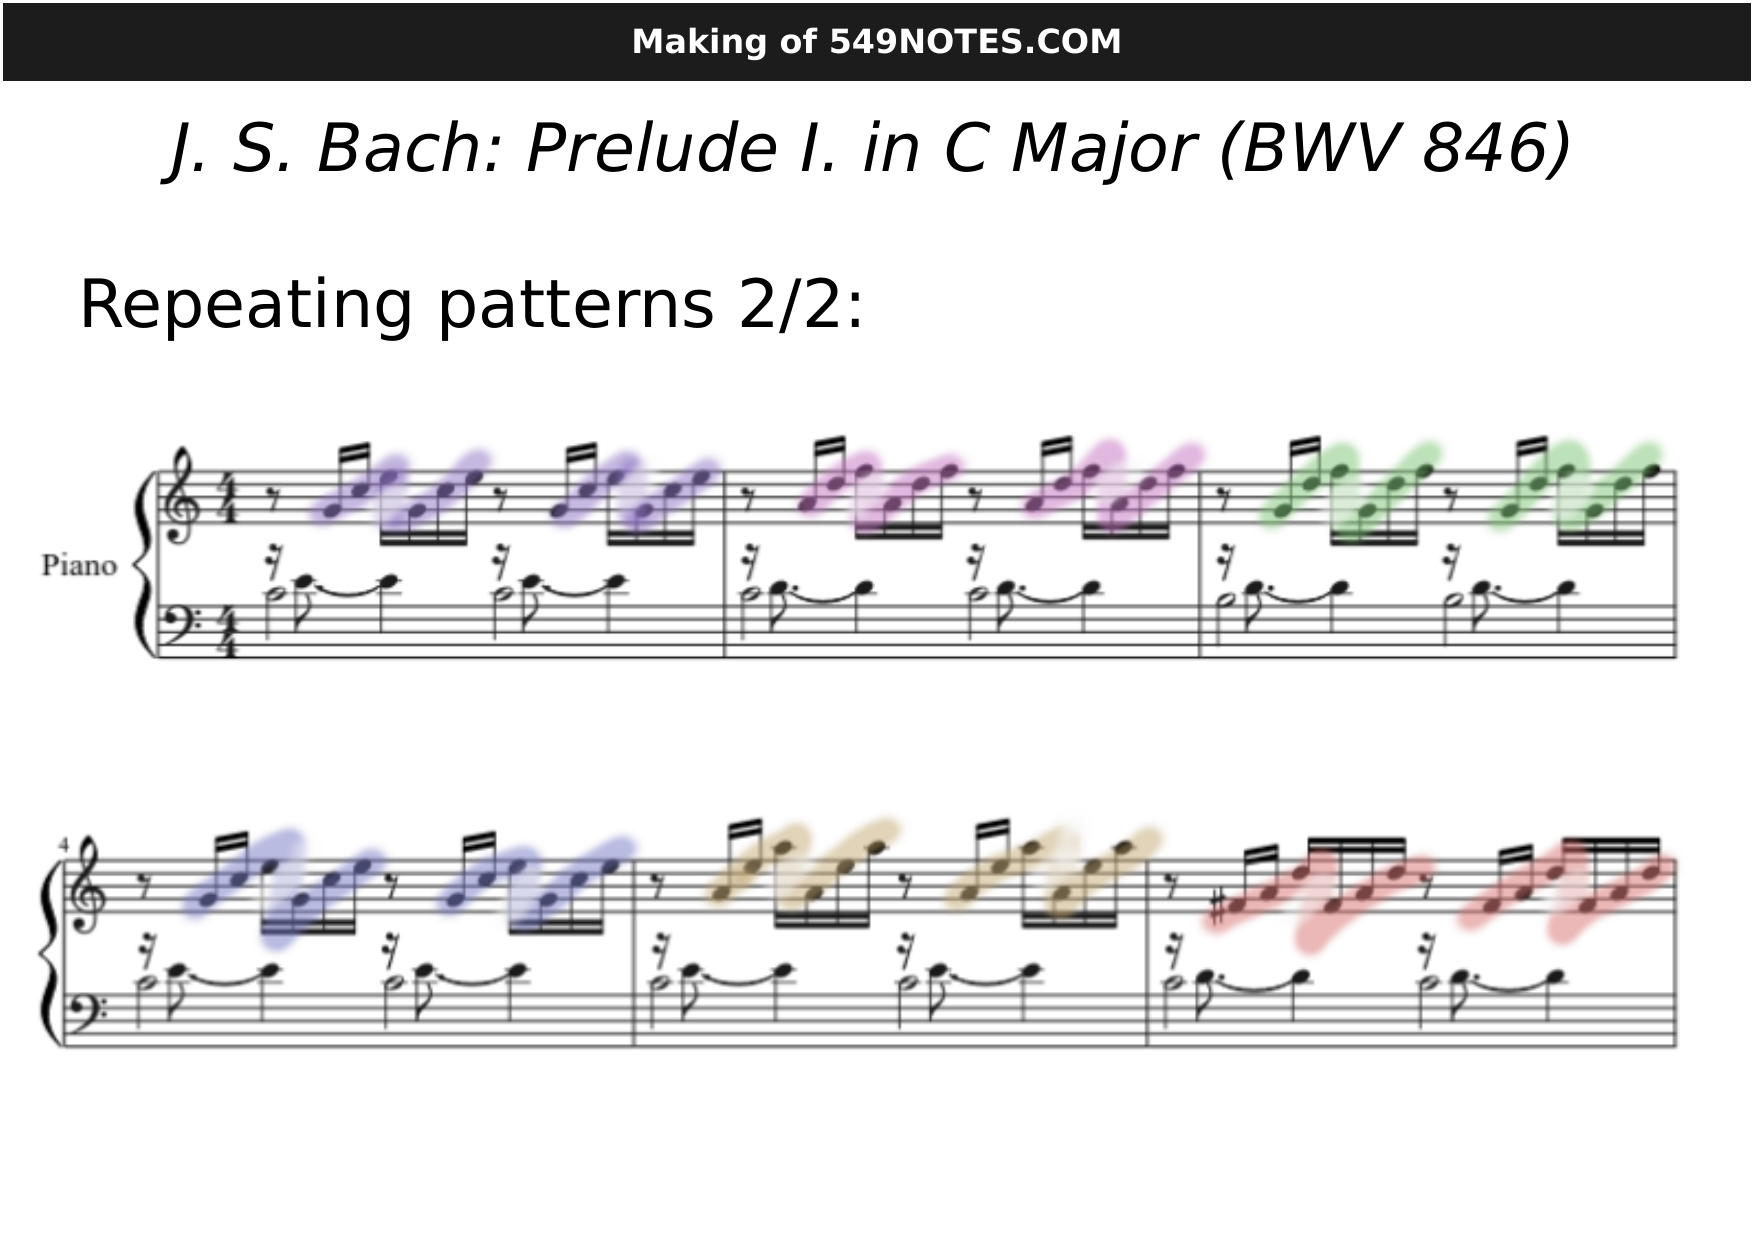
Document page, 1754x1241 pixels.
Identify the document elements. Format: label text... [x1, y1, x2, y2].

picture [91, 296, 108, 301]
text Repeating patterns 2/2: [3, 265, 1751, 343]
picture [448, 296, 468, 323]
picture [174, 296, 194, 323]
picture [131, 296, 152, 306]
text J. S. Bach: Prelude I. in C Major (BWV 846) [3, 110, 1751, 188]
picture [255, 309, 274, 323]
picture [13, 296, 1702, 1087]
picture [488, 309, 507, 323]
picture [383, 296, 403, 322]
picture [582, 296, 603, 306]
picture [214, 296, 235, 306]
